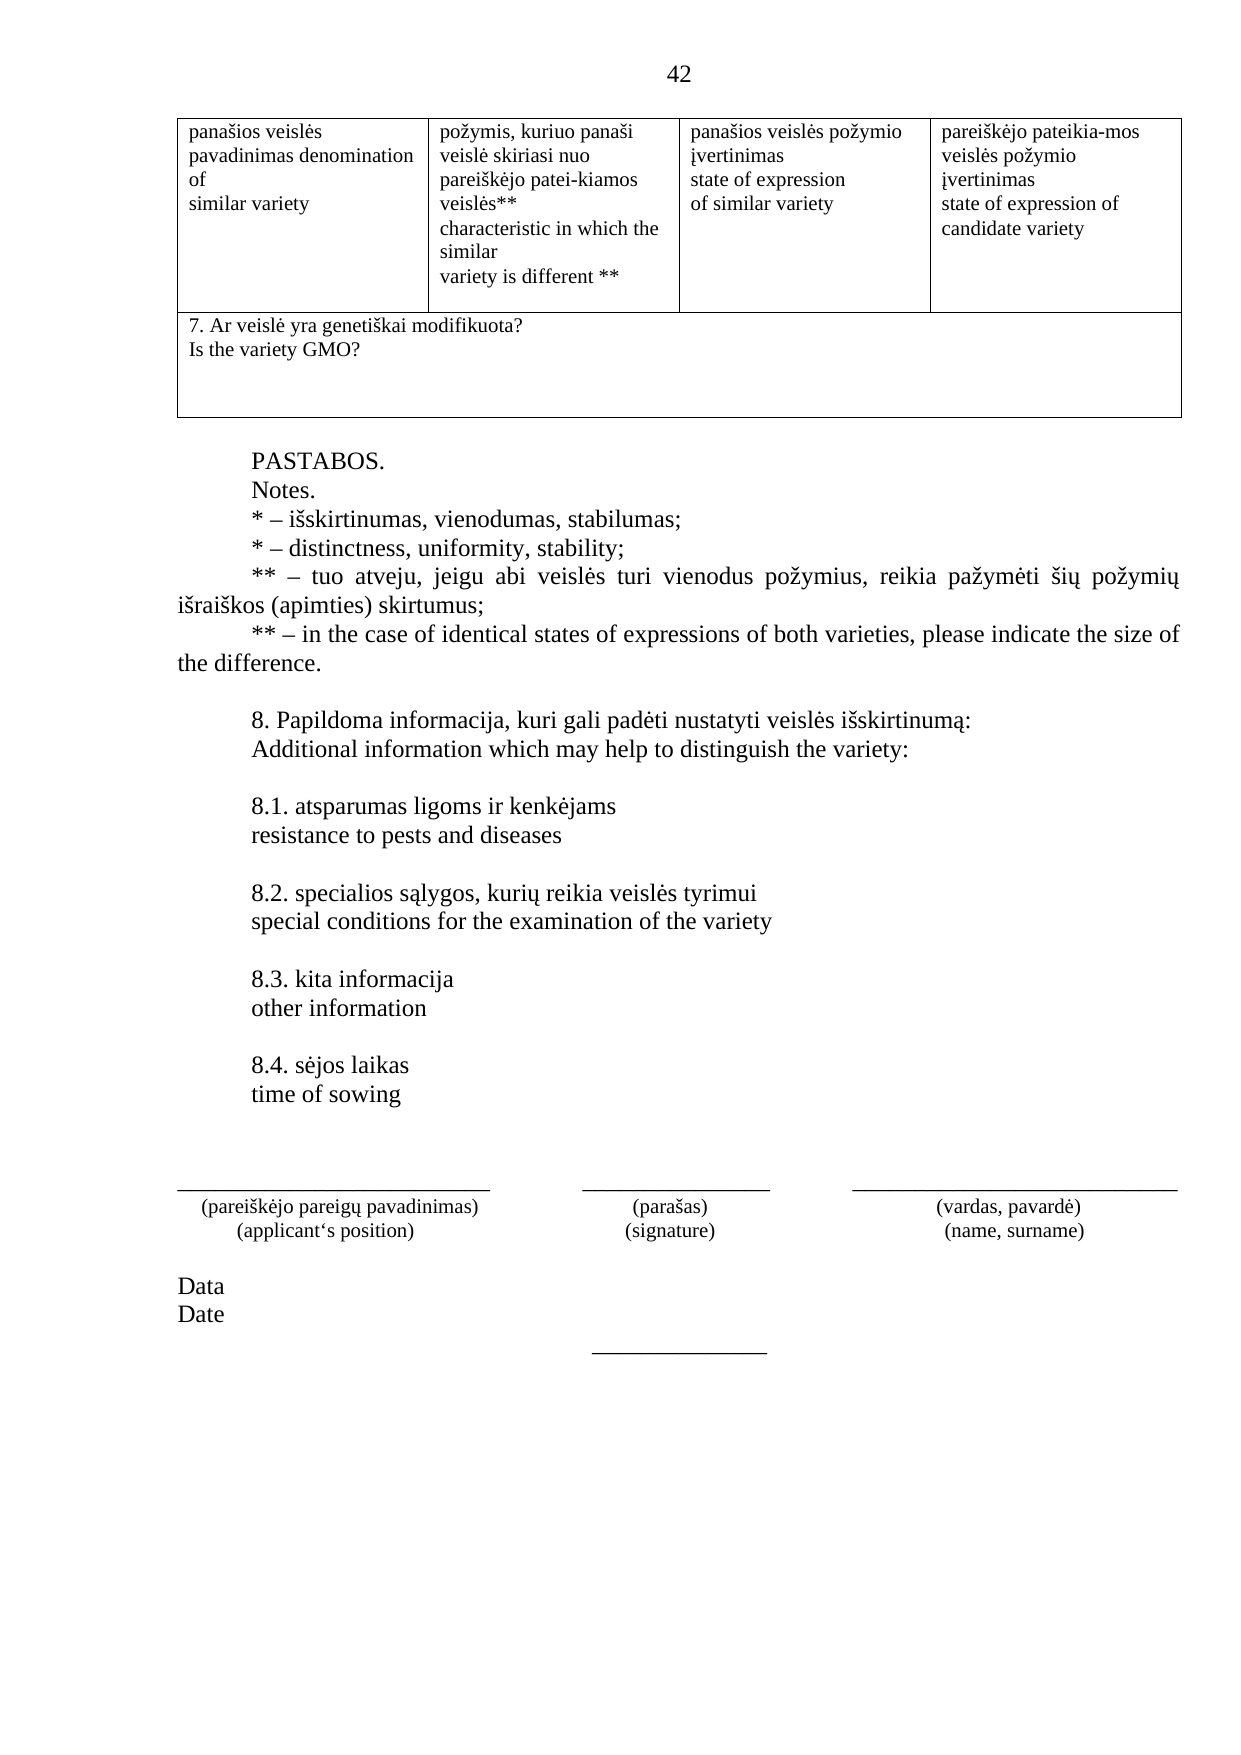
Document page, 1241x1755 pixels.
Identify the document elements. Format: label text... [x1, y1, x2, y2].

text 8.2. specialios sąlygos, kurių reikia veislės tyrimui [177, 878, 1181, 906]
text 8. Papildoma informacija, kuri gali padėti nustatyti veislės išskirtinumą: [177, 705, 1181, 734]
text other information [177, 993, 1181, 1021]
text ** – in the case of identical states of expressions of both varieties, please indicate the size of the difference. [177, 619, 1181, 676]
text Notes. [177, 475, 1181, 504]
text 8.1. atsparumas ligoms ir kenkėjams [177, 791, 1181, 820]
text ______________ [177, 1328, 1181, 1357]
text 8.3. kita informacija [177, 964, 1181, 993]
table_cell panašios veislės pavadinimas denomination of similar variety [178, 119, 428, 312]
text special conditions for the examination of the variety [177, 906, 1181, 935]
text _________________________ _______________ __________________________ [177, 1165, 1181, 1194]
text 8.4. sėjos laikas [177, 1050, 1181, 1079]
table_cell požymis, kuriuo panaši veislė skiriasi nuo pareiškėjo patei-kiamos veislės** characteristic in which the similar variety is different ** [429, 119, 679, 312]
text * – išskirtinumas, vienodumas, stabilumas; [177, 504, 1181, 533]
text Date [177, 1299, 1181, 1328]
table_cell 7. Ar veislė yra genetiškai modifikuota? Is the variety GMO? [178, 313, 1181, 417]
text Data [177, 1271, 1181, 1299]
text ** – tuo atveju, jeigu abi veislės turi vienodus požymius, reikia pažymėti šių požymių išraiškos (apimties) skirtumus; [177, 561, 1181, 619]
table_cell panašios veislės požymio įvertinimas state of expression of similar variety [680, 119, 930, 312]
table_cell pareiškėjo pateikia-mos veislės požymio įvertinimas state of expression of candidate variety [931, 119, 1181, 312]
text resistance to pests and diseases [177, 820, 1181, 849]
text PASTABOS. [177, 446, 1181, 475]
text * – distinctness, uniformity, stability; [177, 533, 1181, 561]
text time of sowing [177, 1079, 1181, 1108]
text (pareiškėjo pareigų pavadinimas) (parašas) (vardas, pavardė) [177, 1194, 1181, 1218]
text Additional information which may help to distinguish the variety: [177, 734, 1181, 763]
text (applicant‘s position) (signature) (name, surname) [177, 1218, 1181, 1242]
